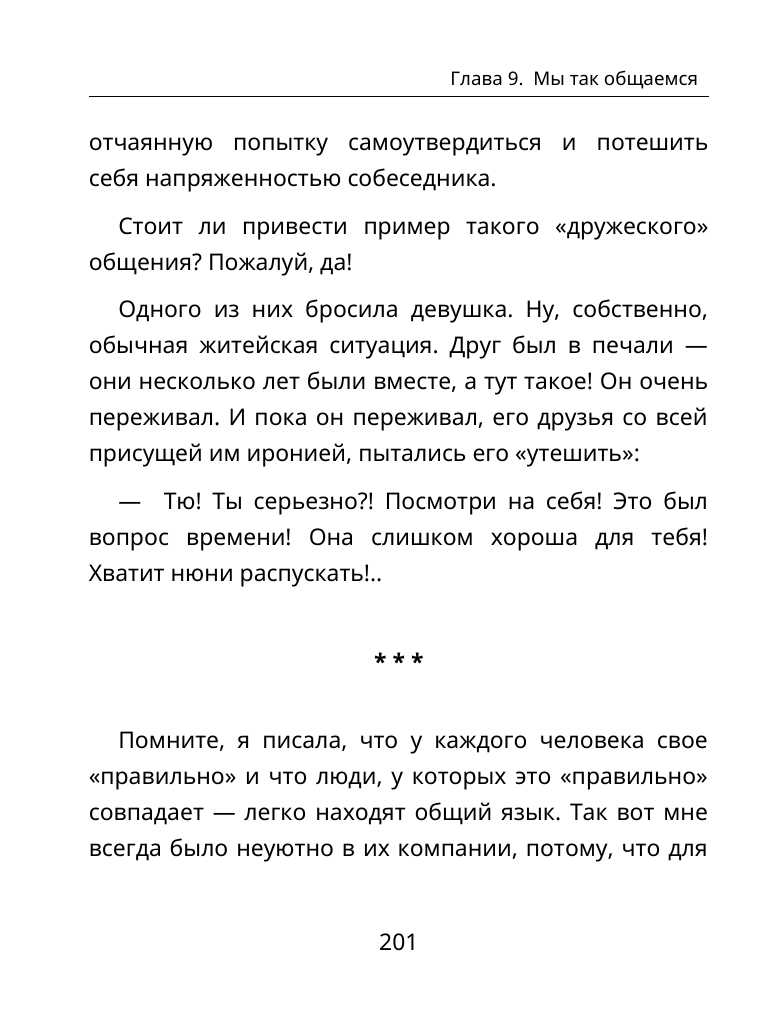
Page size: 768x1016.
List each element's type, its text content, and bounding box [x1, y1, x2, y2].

subtitle * * * [88, 646, 709, 677]
text Одного из них бросила девушка. Ну, собственно, обычная житейская ситуация. Друг был в печали — они несколько лет были вместе, а тут такое! Он очень переживал. И пока он переживал, его друзья со всей присущей им иронией, пытались его «утешить»: [88, 293, 709, 468]
text Стоит ли привести пример такого «дружеского» общения? Пожалуй, да! [88, 210, 709, 277]
text Помните, я писала, что у каждого человека свое «правильно» и что люди, у которых это «правильно» совпадает — легко находят общий язык. Так вот мне всегда было неуютно в их компании, потому, что для [88, 724, 709, 863]
list Тю! Ты серьезно?! Посмотри на себя! Это был вопрос времени! Она слишком хороша для тебя! Хватит нюни распускать!.. [88, 485, 709, 588]
text отчаянную попытку самоутвердиться и потешить себя напряженностью собеседника. [88, 126, 709, 193]
